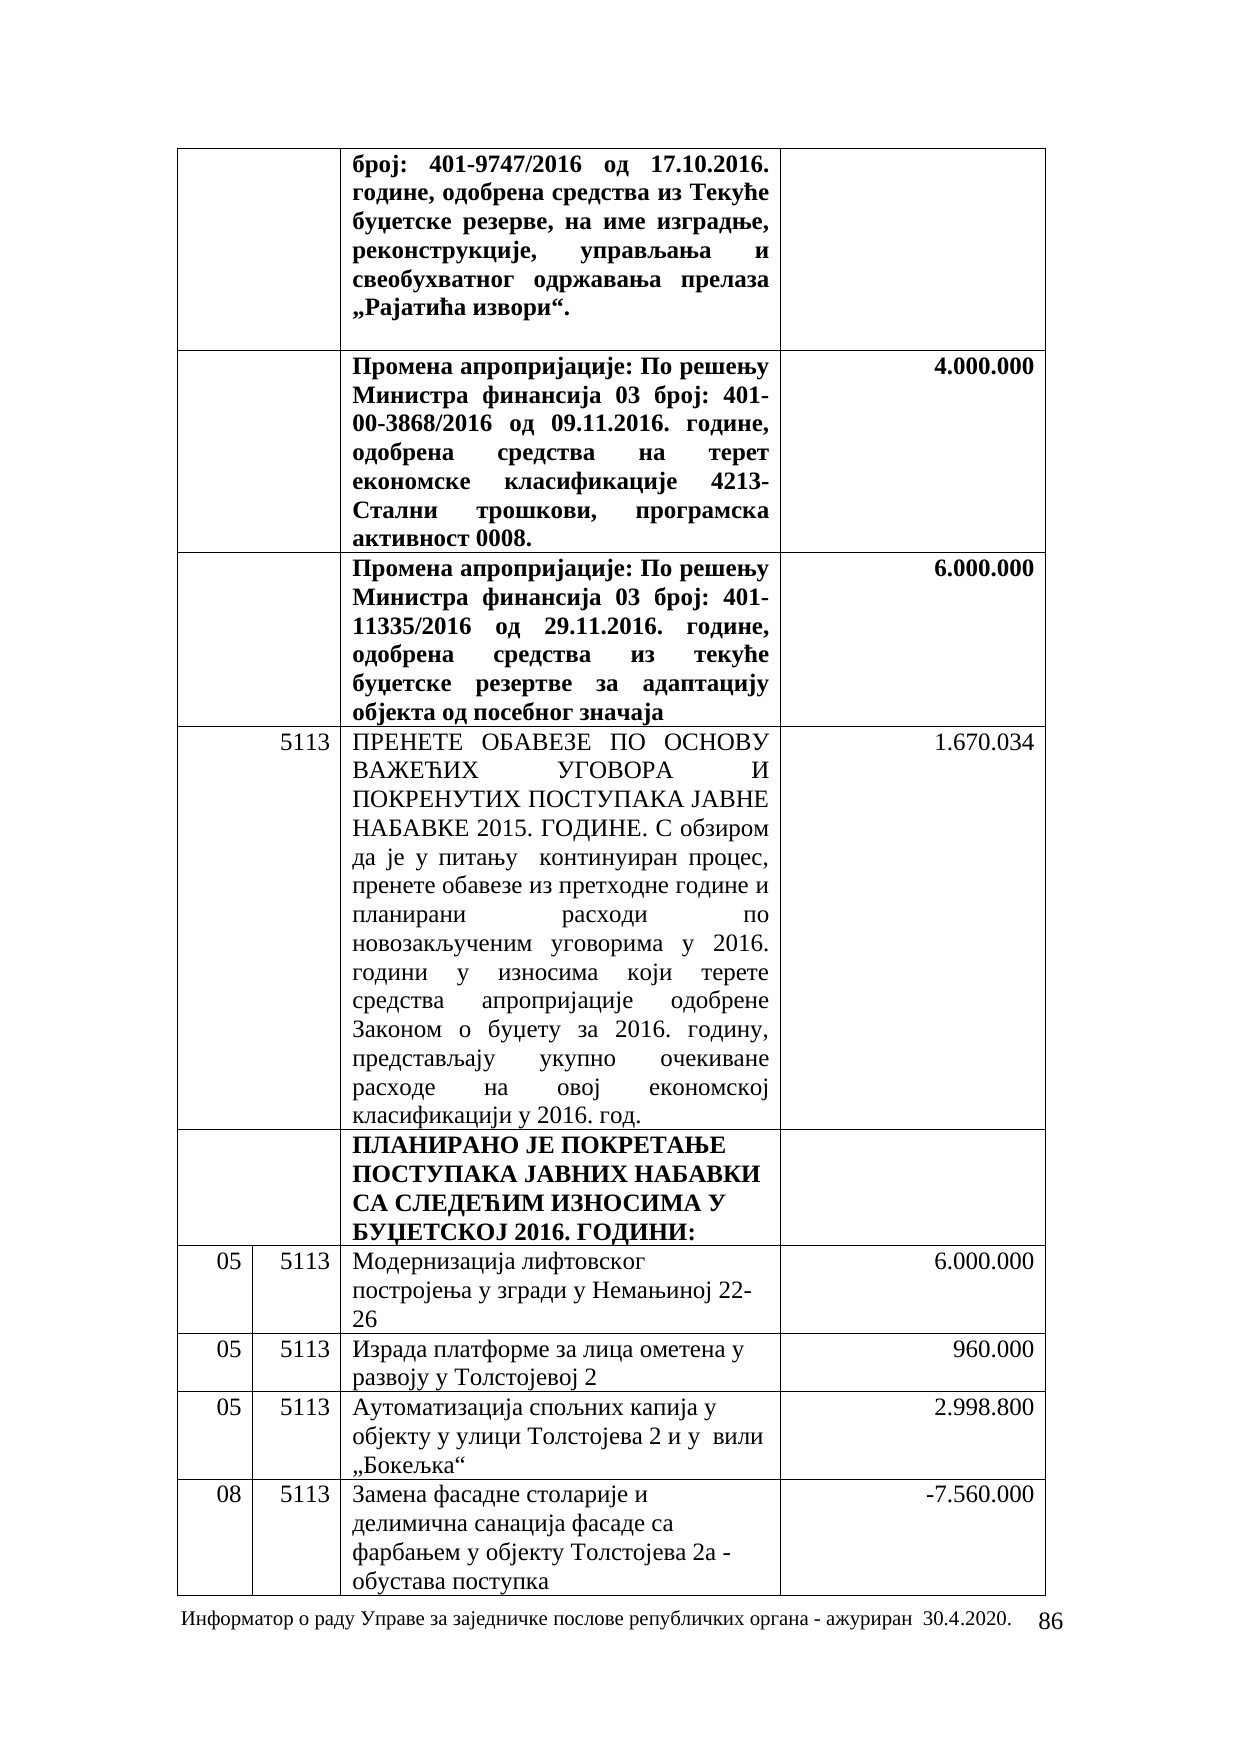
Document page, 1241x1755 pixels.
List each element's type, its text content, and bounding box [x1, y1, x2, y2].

table_cell 5113 [253, 1392, 340, 1478]
table_cell [178, 1130, 340, 1245]
table_cell [178, 351, 340, 552]
table_cell 1.670.034 [781, 727, 1045, 1129]
table_cell -7.560.000 [781, 1480, 1045, 1594]
table_cell 960.000 [781, 1334, 1045, 1391]
table_cell 2.998.800 [781, 1392, 1045, 1478]
table_cell ПЛАНИРАНО ЈЕ ПОКРЕТАЊЕ ПОСТУПАКА ЈАВНИХ НАБАВКИ СА СЛЕДЕЋИМ ИЗНОСИМА У БУЏЕТСКОЈ 2016. ГОДИНИ: [341, 1130, 780, 1245]
table_cell 5113 [253, 1334, 340, 1391]
table_cell 5113 [253, 1480, 340, 1594]
table_cell 08 [178, 1480, 252, 1594]
table_cell [781, 149, 1045, 350]
table_cell Модернизација лифтовског постројења у згради у Немањиној 22-26 [341, 1246, 780, 1333]
table_cell [781, 1130, 1045, 1245]
table_cell Замена фасадне столарије и делимична санација фасаде са фарбањем у објекту Толстојева 2а - обустава поступка [341, 1480, 780, 1594]
table_cell Израда платформе за лица ометена у развоју у Толстојевој 2 [341, 1334, 780, 1391]
table_cell 05 [178, 1246, 252, 1333]
table_cell број: 401-9747/2016 од 17.10.2016. године, одобрена средства из Текуће буџетске резерве, на име изградње, реконструкције, управљања и свеобухватног одржавања прелаза „Рајатића извори“. [341, 149, 780, 350]
table_cell 05 [178, 1392, 252, 1478]
table_cell ПРЕНЕТЕ ОБАВЕЗЕ ПО ОСНОВУ ВАЖЕЋИХ УГОВОРА И ПОКРЕНУТИХ ПОСТУПАКА ЈАВНЕ НАБАВКЕ 2015. ГОДИНЕ. С обзиром да је у питању континуиран процес, пренете обавезе из претходне године и планирани расходи по новозакљученим уговорима у 2016. години у износима који терете средства апропријације одобрене Законом о буџету за 2016. годину, представљају укупно очекиване расходе на овој економској класификацији у 2016. год. [341, 727, 780, 1129]
table_cell [178, 149, 340, 350]
table_cell Промена апропријације: По решењу Министра финансија 03 број: 401-11335/2016 од 29.11.2016. године, одобрена средства из текуће буџетске резертве за адаптацију објекта од посебног значаја [341, 553, 780, 726]
table_cell 05 [178, 1334, 252, 1391]
table_cell 6.000.000 [781, 1246, 1045, 1333]
table_cell Промена апропријације: По решењу Министра финансија 03 број: 401-00-3868/2016 од 09.11.2016. године, одобрена средства на терет економске класификације 4213-Стални трошкови, програмска активност 0008. [341, 351, 780, 552]
table_cell 4.000.000 [781, 351, 1045, 552]
table_cell 5113 [253, 1246, 340, 1333]
table_cell Аутоматизација спољних капија у објекту у улици Толстојева 2 и у вили „Бокељка“ [341, 1392, 780, 1478]
table_cell 5113 [178, 727, 340, 1129]
table_cell 6.000.000 [781, 553, 1045, 726]
table_cell [178, 553, 340, 726]
